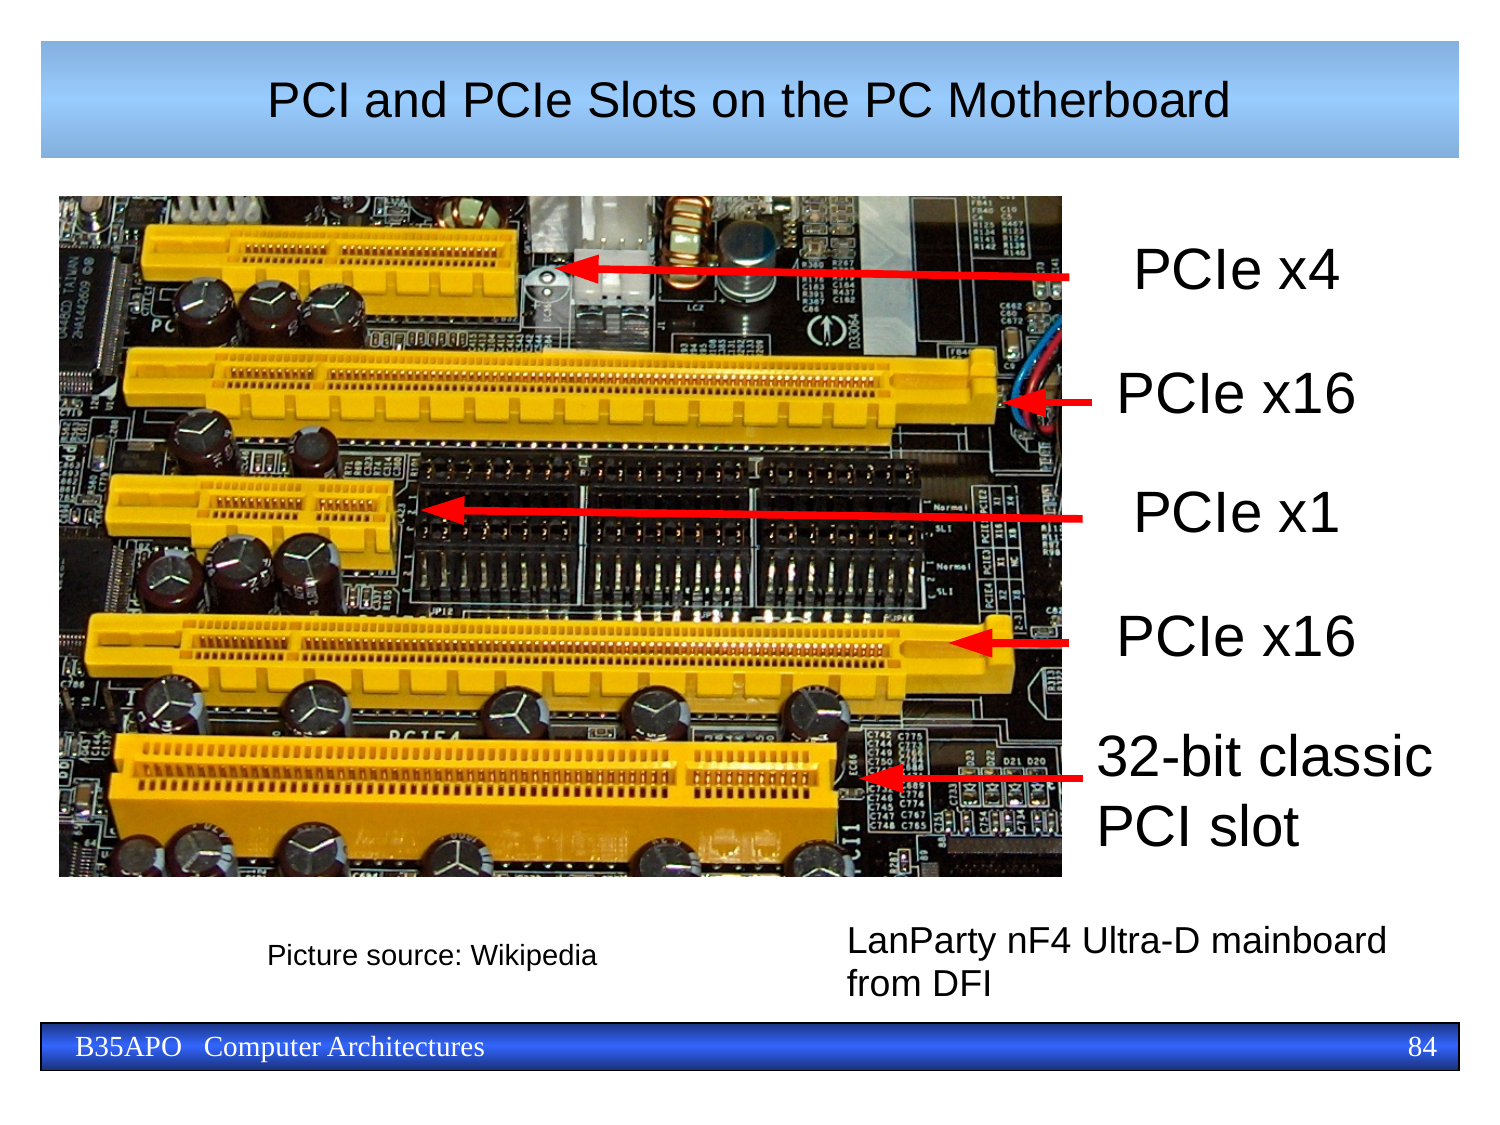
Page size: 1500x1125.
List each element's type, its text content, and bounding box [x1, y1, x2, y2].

title PCI and PCIe Slots on the PC Motherboard [41, 41, 1459, 158]
text_box PCIe x16 [1081, 347, 1372, 434]
text_box 32-bit classic PCI slot [1060, 710, 1449, 937]
picture [59, 196, 1062, 877]
text_box LanParty nF4 Ultra-D mainboard from DFI [832, 912, 1423, 1012]
text_box Picture source: Wikipedia [242, 928, 613, 980]
text_box PCIe x4 [1097, 223, 1356, 310]
text_box PCIe x16 [1081, 590, 1372, 676]
text_box PCIe x1 [1097, 466, 1356, 552]
